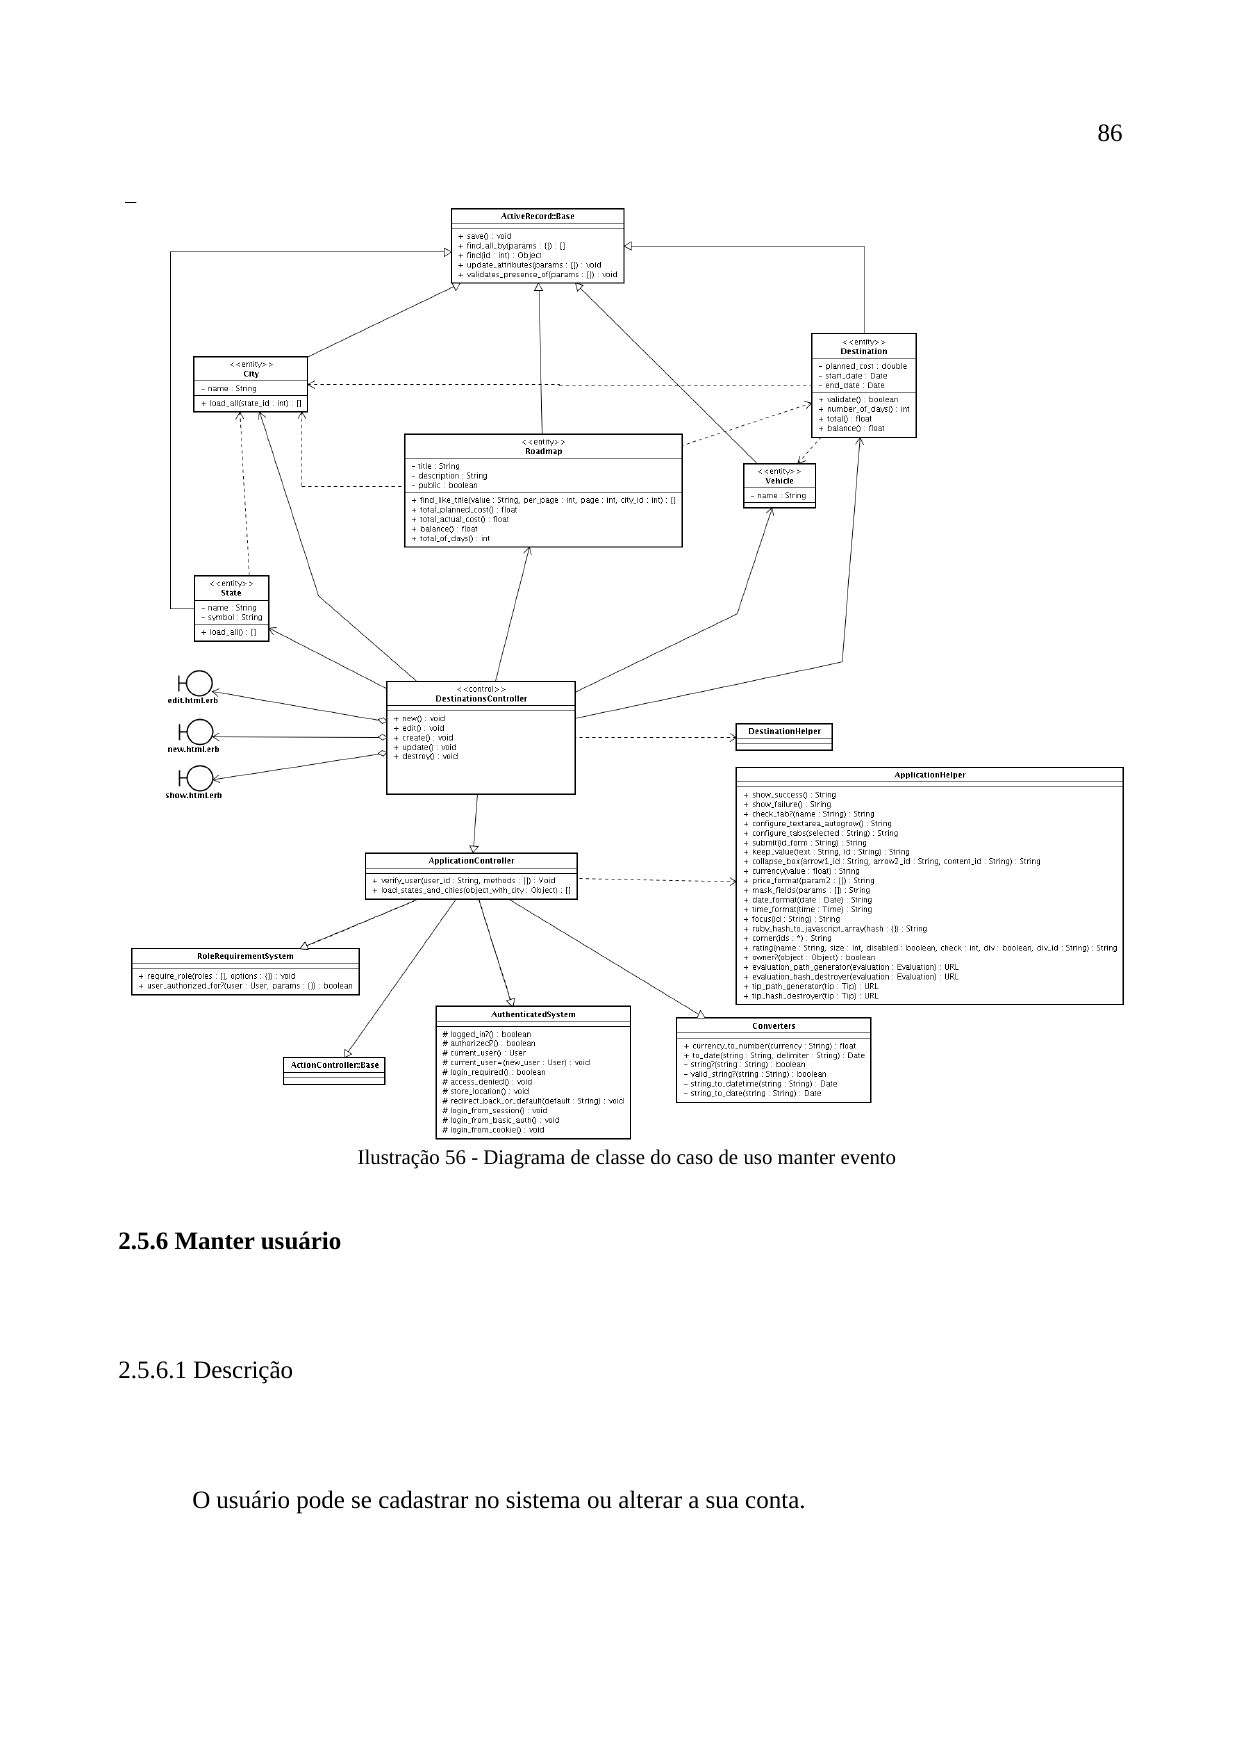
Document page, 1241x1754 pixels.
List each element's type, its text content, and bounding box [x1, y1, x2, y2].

subtitle Descrição [118, 1356, 1122, 1384]
subtitle Manter usuário [118, 1226, 1122, 1255]
text Ilustração 56 - Diagrama de classe do caso de uso manter evento [125, 1145, 1129, 1169]
text O usuário pode se cadastrar no sistema ou alterar a sua conta. [118, 1485, 1122, 1514]
picture [125, 202, 1129, 1145]
